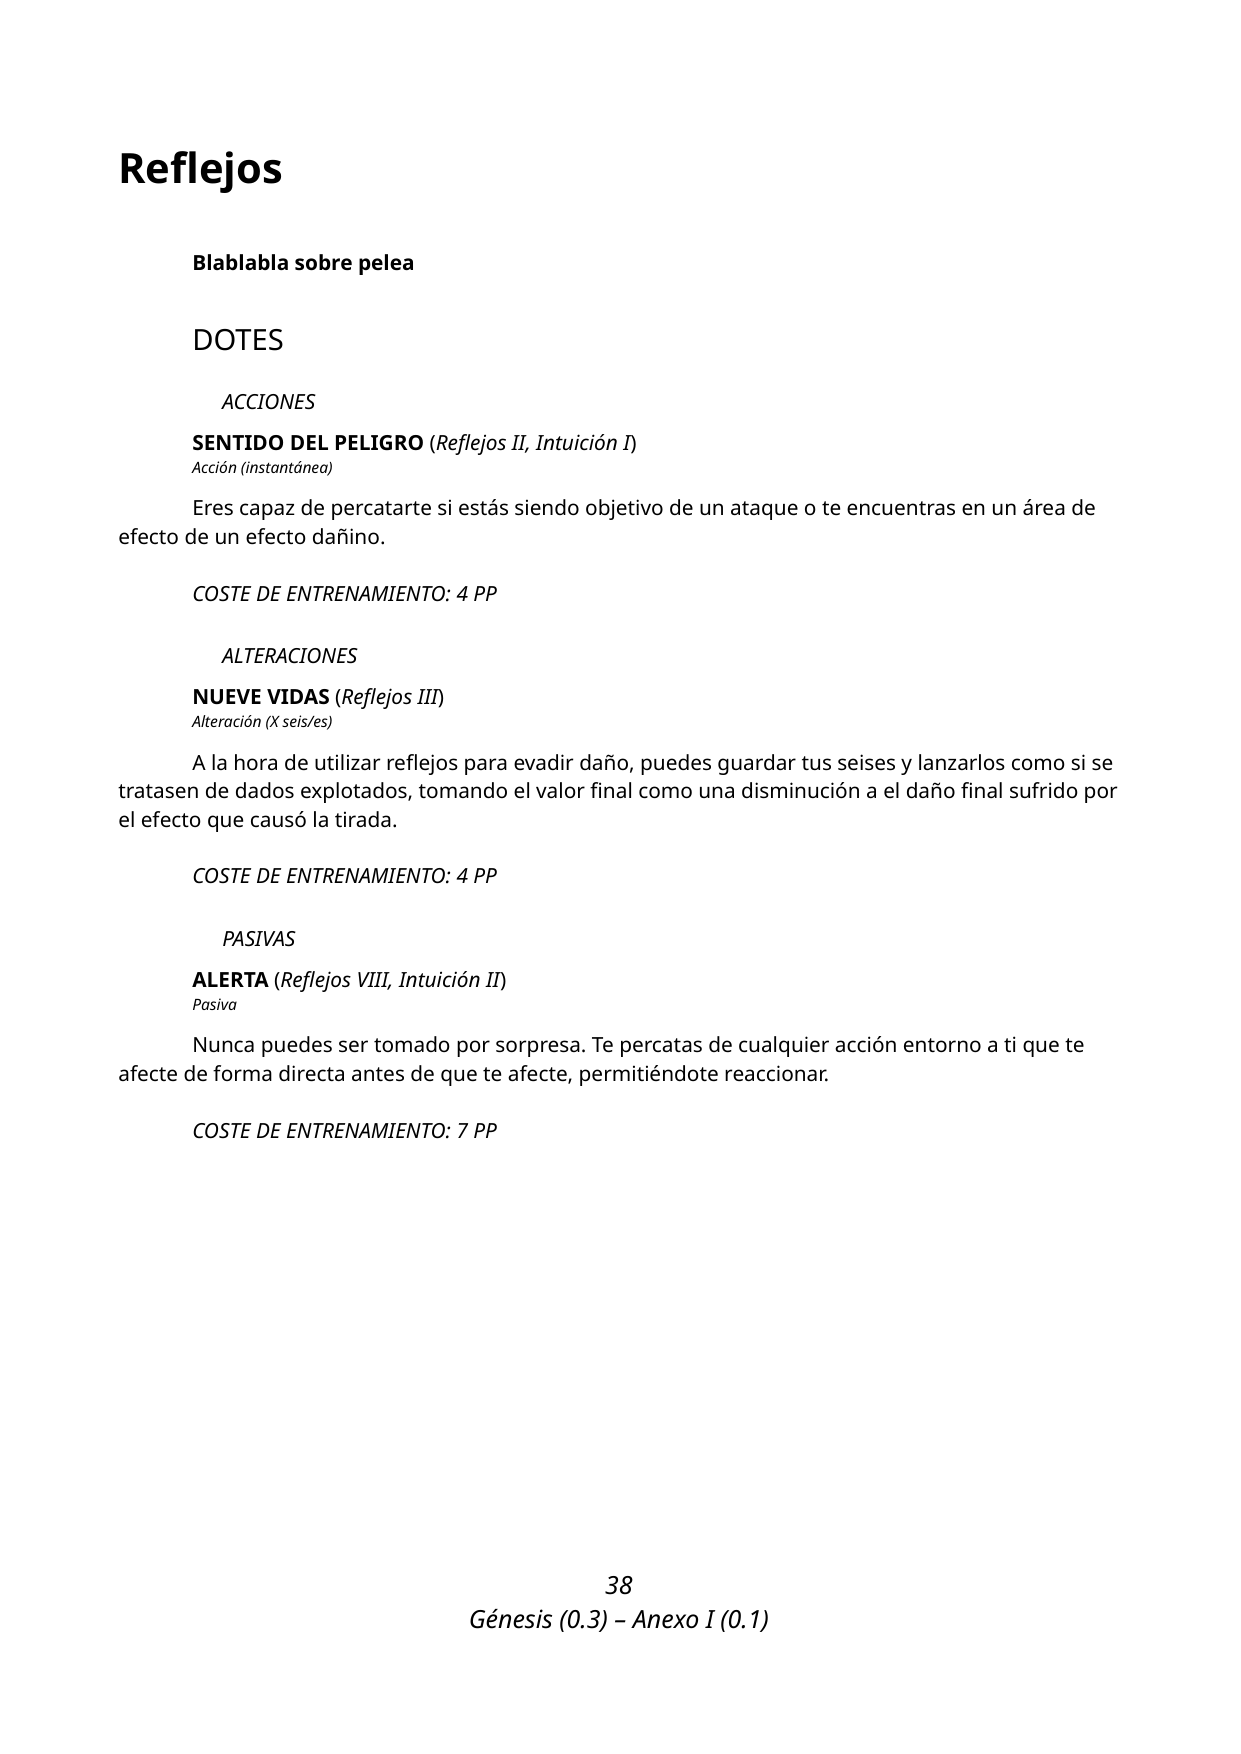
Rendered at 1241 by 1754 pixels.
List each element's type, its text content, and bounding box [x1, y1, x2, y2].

text COSTE DE ENTRENAMIENTO: 4 PP [118, 579, 1122, 607]
text SENTIDO DEL PELIGRO (Reflejos II, Intuición I) [118, 428, 1122, 457]
text A la hora de utilizar reflejos para evadir daño, puedes guardar tus seises y lanzarlos como si se tratasen de dados explotados, tomando el valor final como una disminución a el daño final sufrido por el efecto que causó la tirada. [118, 748, 1122, 833]
text COSTE DE ENTRENAMIENTO: 4 PP [118, 862, 1122, 890]
text Acción (instantánea) [192, 457, 1122, 493]
subtitle ACCIONES [118, 384, 1122, 416]
subtitle DOTES [118, 319, 1122, 359]
text ALERTA (Reflejos VIII, Intuición II) [118, 965, 1122, 994]
subtitle Reflejos [118, 139, 1122, 196]
text Pasiva [192, 994, 1122, 1031]
text Alteración (X seis/es) [192, 711, 1122, 748]
subtitle PASIVAS [118, 921, 1122, 953]
text Eres capaz de percatarte si estás siendo objetivo de un ataque o te encuentras en un área de efecto de un efecto dañino. [118, 493, 1122, 550]
text Nunca puedes ser tomado por sorpresa. Te percatas de cualquier acción entorno a ti que te afecte de forma directa antes de que te afecte, permitiéndote reaccionar. [118, 1031, 1122, 1087]
text COSTE DE ENTRENAMIENTO: 7 PP [118, 1116, 1122, 1144]
text NUEVE VIDAS (Reflejos III) [118, 682, 1122, 711]
text Blablabla sobre pelea [118, 248, 1122, 276]
subtitle ALTERACIONES [118, 638, 1122, 670]
